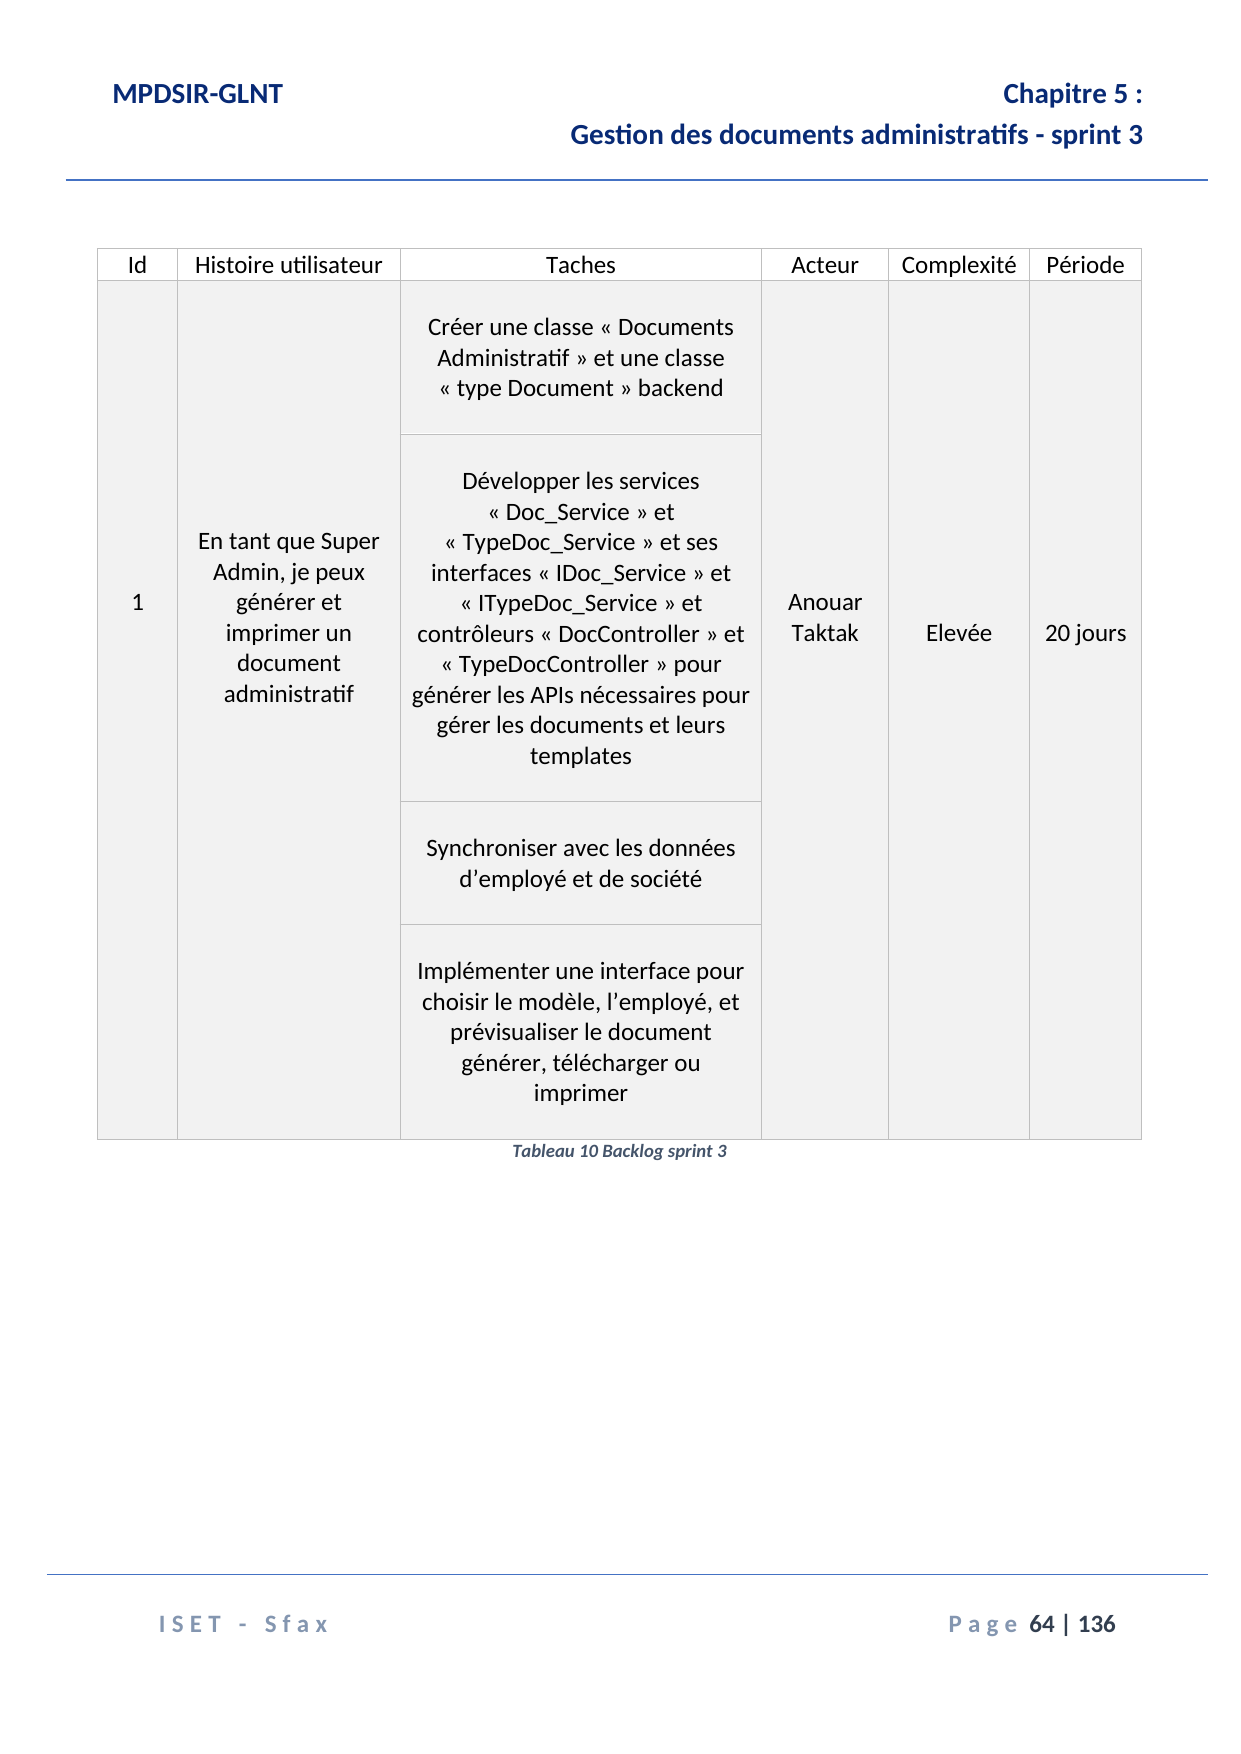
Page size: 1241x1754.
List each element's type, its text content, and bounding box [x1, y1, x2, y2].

table_header Taches [401, 249, 761, 280]
table_header Acteur [762, 249, 888, 280]
table_cell Elevée [889, 281, 1029, 1139]
table_header Histoire utilisateur [178, 249, 400, 280]
table_header Complexité [889, 249, 1029, 280]
table_cell Créer une classe « Documents Administratif » et une classe « type Document » backend [401, 281, 761, 433]
table_cell Développer les services « Doc_Service » et « TypeDoc_Service » et ses interfaces « IDoc_Service » et « ITypeDoc_Service » et contrôleurs « DocController » et « TypeDocController » pour générer les APIs nécessaires pour gérer les documents et leurs templates [401, 435, 761, 801]
table_header Id [98, 249, 177, 280]
table_cell En tant que Super Admin, je peux générer et imprimer un document administratif [178, 281, 400, 1139]
table_header Période [1030, 249, 1141, 280]
table_cell 20 jours [1030, 281, 1141, 1139]
text Tableau 10 Backlog sprint 3 [97, 1140, 1143, 1163]
table_cell 1 [98, 281, 177, 1139]
table_cell Synchroniser avec les données d’employé et de société [401, 802, 761, 924]
table_cell Anouar Taktak [762, 281, 888, 1139]
table_cell Implémenter une interface pour choisir le modèle, l’employé, et prévisualiser le document générer, télécharger ou imprimer [401, 925, 761, 1139]
